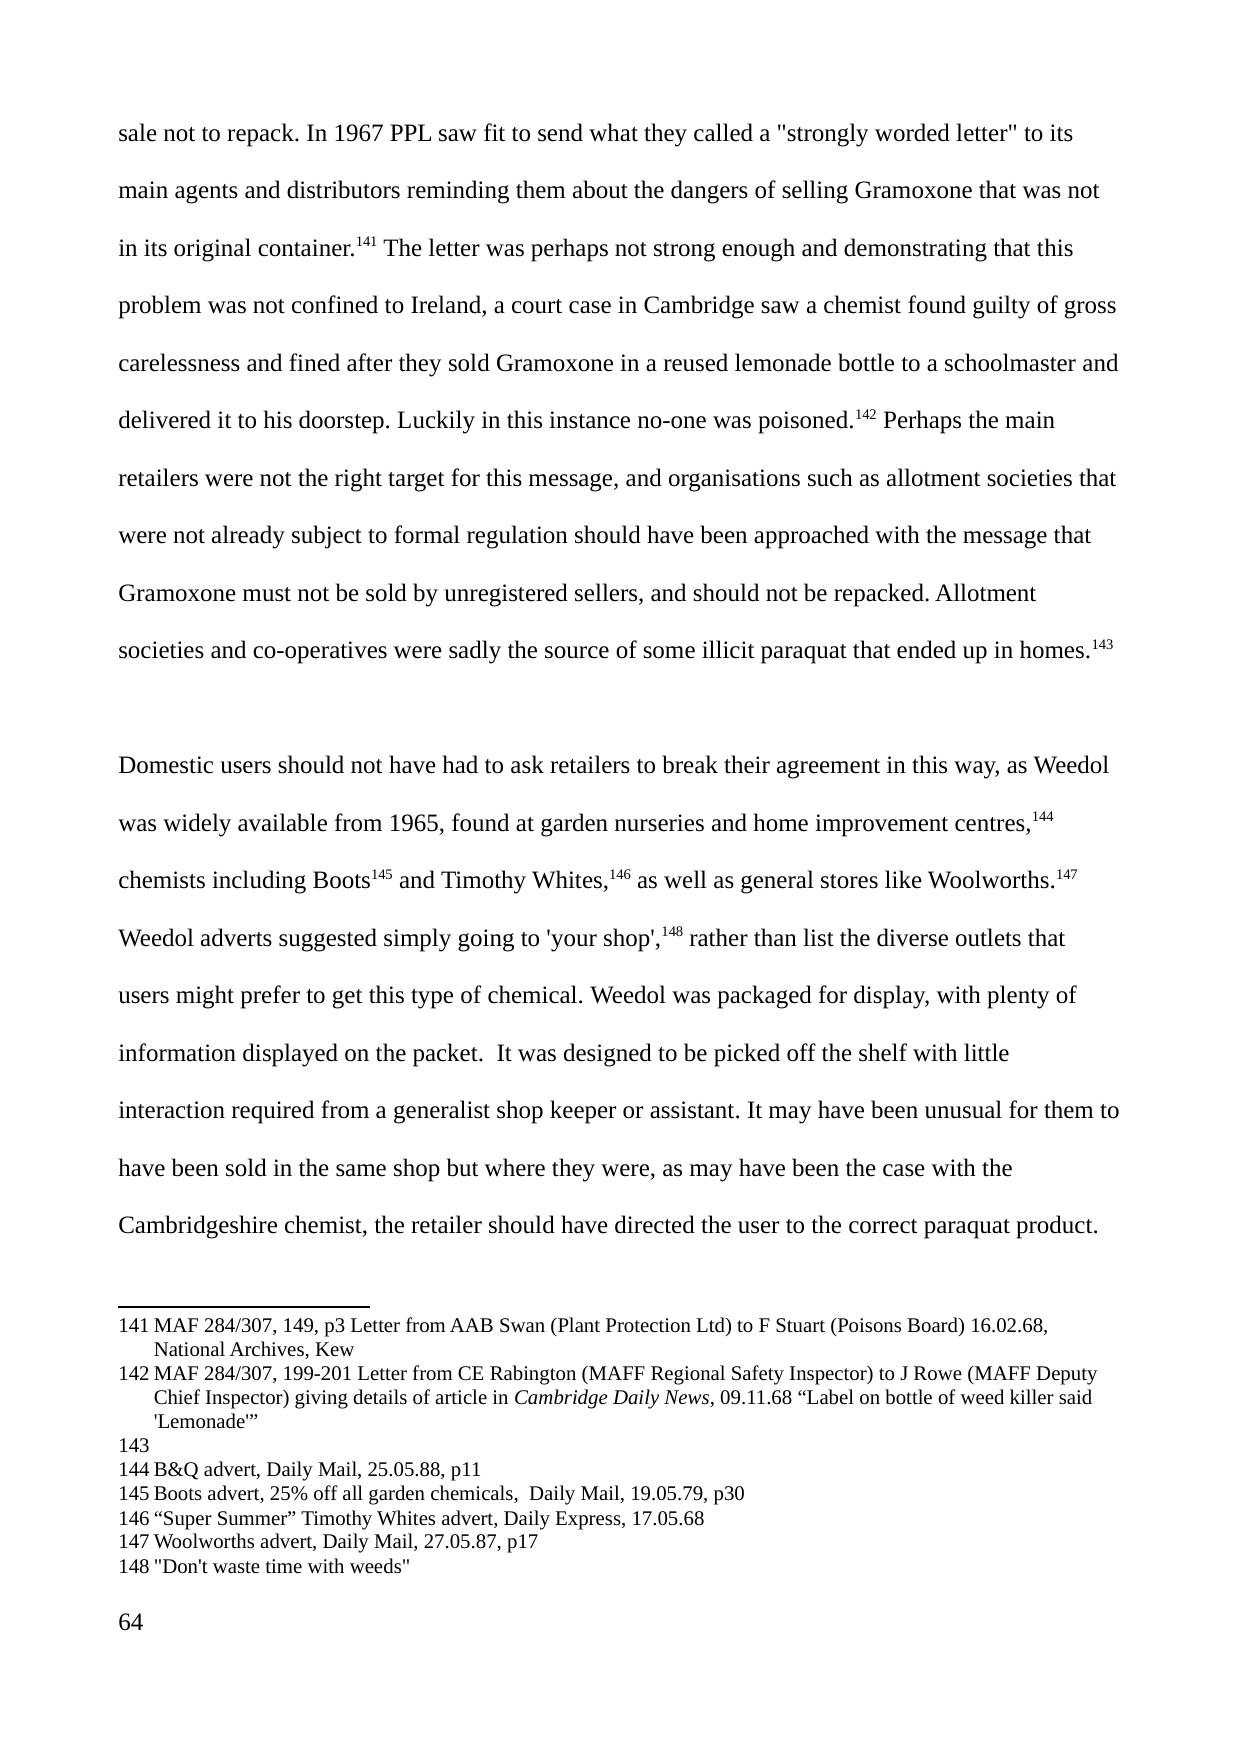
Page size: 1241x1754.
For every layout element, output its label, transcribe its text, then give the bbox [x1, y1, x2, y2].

text MAF 284/307, 199-201 Letter from CE Rabington (MAFF Regional Safety Inspector) to J Rowe (MAFF Deputy Chief Inspector) giving details of article in Cambridge Daily News, 09.11.68 “Label on bottle of weed killer said 'Lemonade'” [118, 1361, 1122, 1433]
text MAF 284/307, 149, p3 Letter from AAB Swan (Plant Protection Ltd) to F Stuart (Poisons Board) 16.02.68, National Archives, Kew [118, 1313, 1122, 1361]
text "Don't waste time with weeds" [118, 1553, 1122, 1578]
text Boots advert, 25% off all garden chemicals, Daily Mail, 19.05.79, p30 [118, 1481, 1122, 1505]
text B&Q advert, Daily Mail, 25.05.88, p11 [118, 1457, 1122, 1481]
text Domestic users should not have had to ask retailers to break their agreement in this way, as Weedol was widely available from 1965, found at garden nurseries and home improvement centres, chemists including Boots and Timothy Whites, as well as general stores like Woolworths. Weedol adverts suggested simply going to 'your shop', rather than list the diverse outlets that users might prefer to get this type of chemical. Weedol was packaged for display, with plenty of information displayed on the packet. It was designed to be picked off the shelf with little interaction required from a generalist shop keeper or assistant. It may have been unusual for them to have been sold in the same shop but where they were, as may have been the case with the Cambridgeshire chemist, the retailer should have directed the user to the correct paraquat product. [118, 751, 1122, 1239]
text Woolworths advert, Daily Mail, 27.05.87, p17 [118, 1529, 1122, 1553]
text sale not to repack. In 1967 PPL saw fit to send what they called a "strongly worded letter" to its main agents and distributors reminding them about the dangers of selling Gramoxone that was not in its original container. The letter was perhaps not strong enough and demonstrating that this problem was not confined to Ireland, a court case in Cambridge saw a chemist found guilty of gross carelessness and fined after they sold Gramoxone in a reused lemonade bottle to a schoolmaster and delivered it to his doorstep. Luckily in this instance no-one was poisoned. Perhaps the main retailers were not the right target for this message, and organisations such as allotment societies that were not already subject to formal regulation should have been approached with the message that Gramoxone must not be sold by unregistered sellers, and should not be repacked. Allotment societies and co-operatives were sadly the source of some illicit paraquat that ended up in homes. [118, 118, 1122, 664]
text “Super Summer” Timothy Whites advert, Daily Express, 17.05.68 [118, 1505, 1122, 1529]
